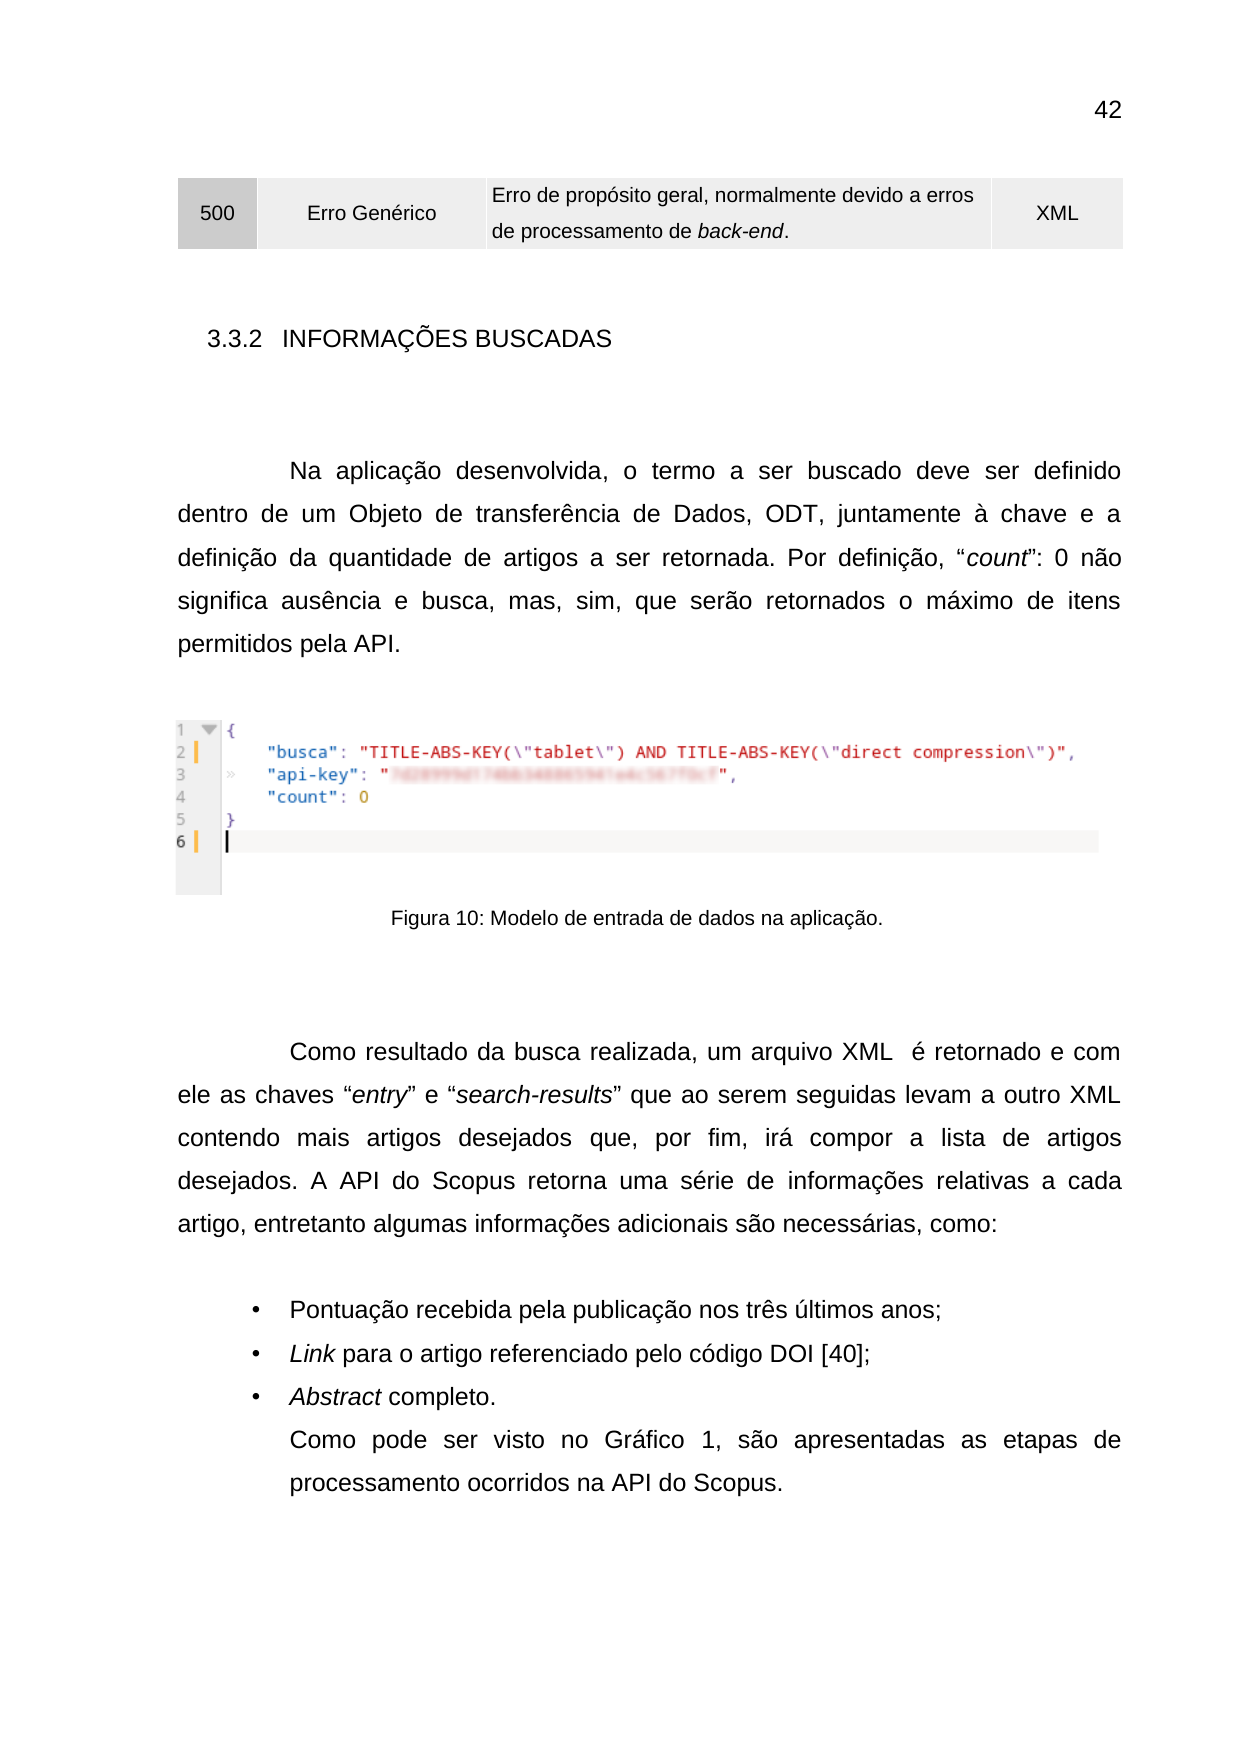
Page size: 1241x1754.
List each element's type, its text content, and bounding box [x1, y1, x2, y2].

table_cell XML [992, 178, 1123, 249]
subtitle INFORMAÇÕES BUSCADAS [207, 324, 1122, 352]
text Como pode ser visto no Gráfico 1, são apresentadas as etapas de processamento ocorridos na API do Scopus. [252, 1425, 1122, 1497]
text Na aplicação desenvolvida, o termo a ser buscado deve ser definido dentro de um Objeto de transferência de Dados, ODT, juntamente à chave e a definição da quantidade de artigos a ser retornada. Por definição, “count”: 0 não significa ausência e busca, mas, sim, que serão retornados o máximo de itens permitidos pela API. [177, 456, 1122, 657]
picture [175, 720, 1099, 895]
text Figura 10: Modelo de entrada de dados na aplicação. [176, 895, 1098, 930]
table_cell Erro de propósito geral, normalmente devido a erros de processamento de back-end. [487, 178, 991, 249]
list Link para o artigo referenciado pelo código DOI [40]; [252, 1338, 1122, 1367]
table_cell 500 [178, 178, 257, 249]
text Como resultado da busca realizada, um arquivo XML é retornado e com ele as chaves “entry” e “search-results” que ao serem seguidas levam a outro XML contendo mais artigos desejados que, por fim, irá compor a lista de artigos desejados. A API do Scopus retorna uma série de informações relativas a cada artigo, entretanto algumas informações adicionais são necessárias, como: [177, 1037, 1122, 1238]
list Pontuação recebida pela publicação nos três últimos anos; [252, 1295, 1122, 1324]
table_cell Erro Genérico [258, 178, 486, 249]
list Abstract completo. [252, 1382, 1122, 1411]
